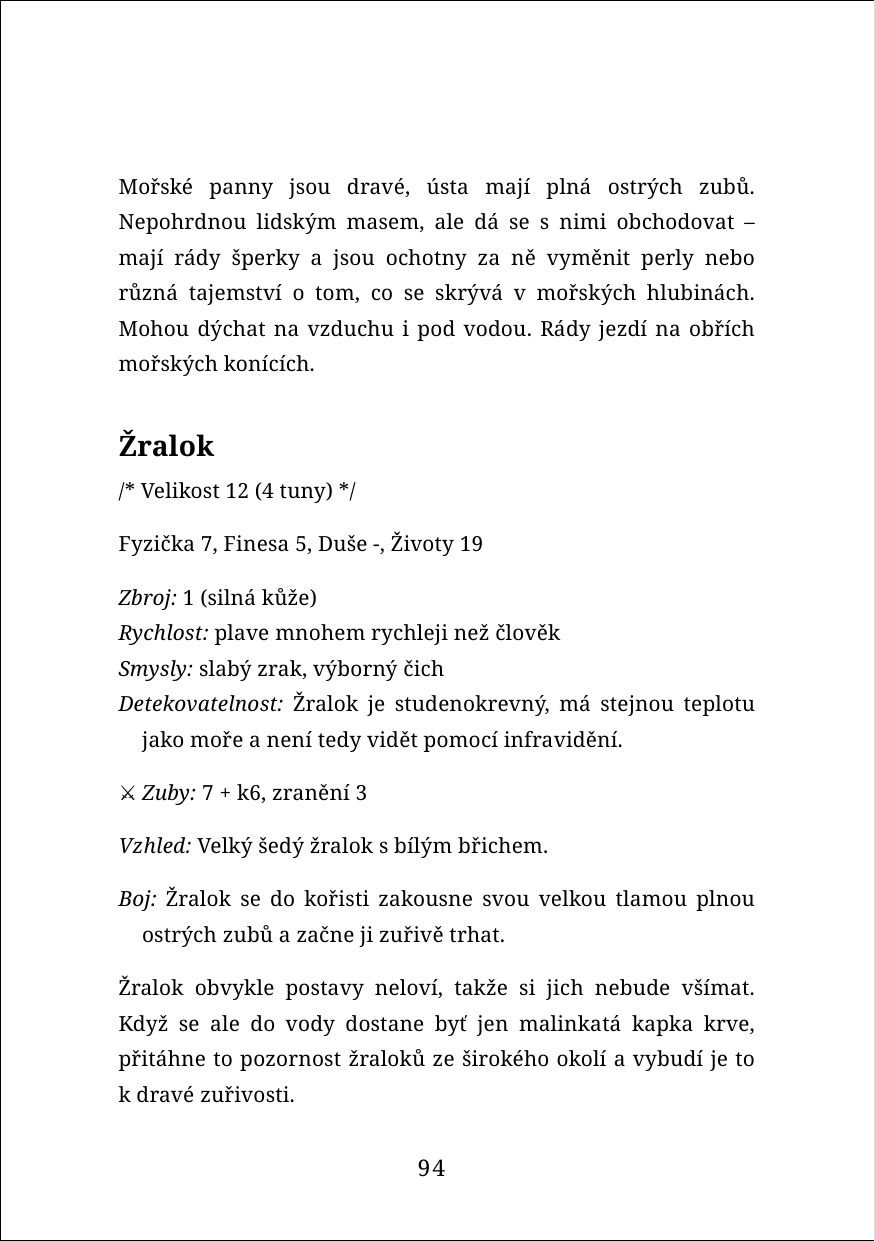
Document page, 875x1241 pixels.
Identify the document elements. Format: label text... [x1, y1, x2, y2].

text Zbroj: 1 (silná kůže) [118, 583, 756, 611]
text ⚔ Zuby: 7 + k6, zranění 3 [118, 778, 756, 807]
text Detekovatelnost: Žralok je studenokrevný, má stejnou teplotu jako moře a není tedy vidět pomocí infravidění. [118, 689, 756, 753]
text Mořské panny jsou dravé, ústa mají plná ostrých zubů. Nepohrdnou lidským masem, ale dá se s nimi obchodovat – mají rády šperky a jsou ochotny za ně vyměnit perly nebo různá tajemství o tom, co se skrývá v mořských hlubinách. Mohou dýchat na vzduchu i pod vodou. Rády jezdí na obřích mořských konících. [118, 172, 756, 378]
text /* Velikost 12 (4 tuny) */ [118, 476, 756, 505]
text Fyzička 7, Finesa 5, Duše -, Životy 19 [118, 529, 756, 558]
text Žralok obvykle postavy neloví, takže si jich nebude všímat. Když se ale do vody dostane byť jen malinkatá kapka krve, přitáhne to pozornost žraloků ze širokého okolí a vybudí je to k dravé zuřivosti. [118, 973, 756, 1108]
text Rychlost: plave mnohem rychleji než člověk [118, 618, 756, 647]
text Boj: Žralok se do kořisti zakousne svou velkou tlamou plnou ostrých zubů a začne ji zuřivě trhat. [118, 884, 756, 948]
text Smysly: slabý zrak, výborný čich [118, 654, 756, 682]
text Vzhled: Velký šedý žralok s bílým břichem. [118, 831, 756, 860]
subtitle Žralok [118, 426, 756, 464]
